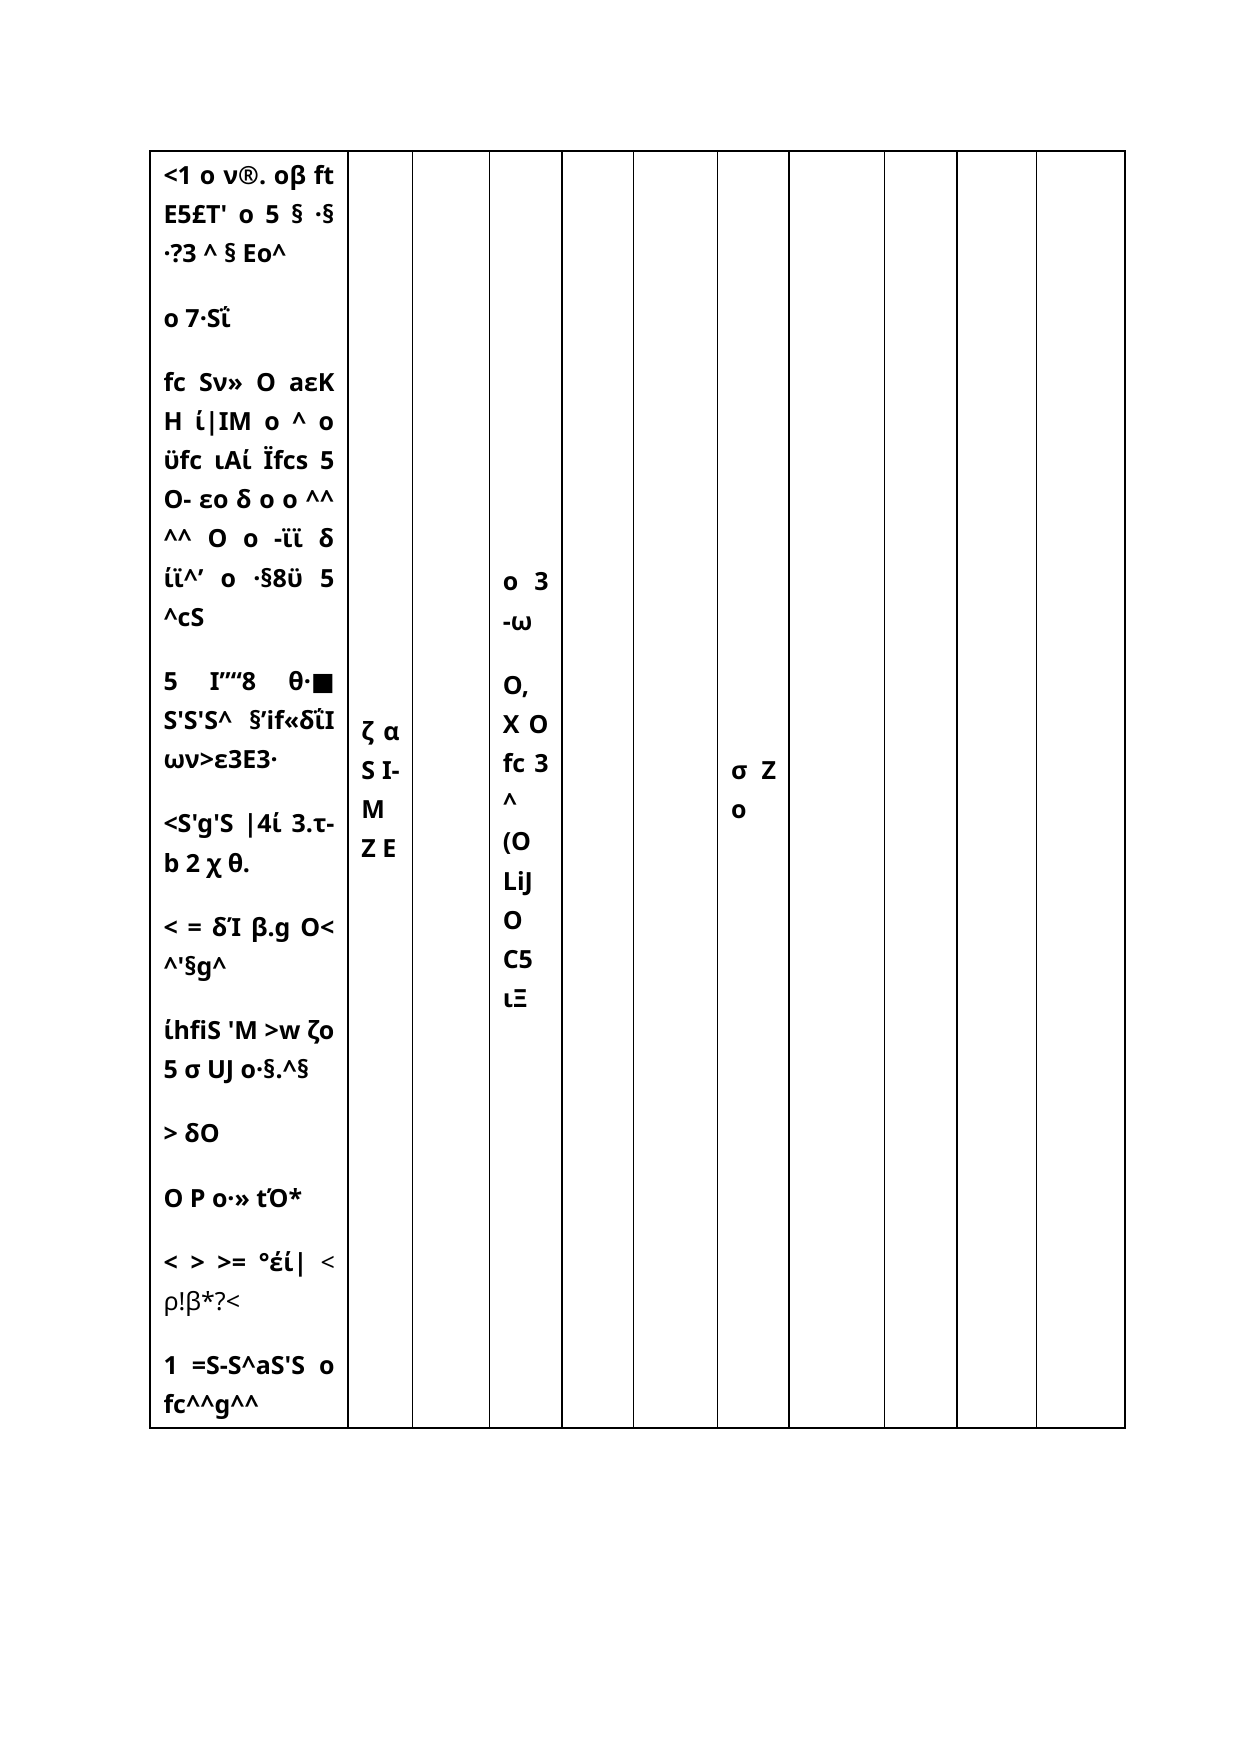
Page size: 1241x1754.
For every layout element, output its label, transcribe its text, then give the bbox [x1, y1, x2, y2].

table_header [885, 152, 956, 1427]
table_header [790, 152, 884, 1427]
table_header [1037, 152, 1124, 1427]
table_header [634, 152, 717, 1427]
table_header σ Ζ ο [718, 152, 788, 1427]
table_header [413, 152, 489, 1427]
table_header [563, 152, 633, 1427]
table_header <1 ο ν®. οβ ft Ε5£Τ' ο 5 § ·§ ·?3 ^ § Εο^ ο 7·Sΐ fc Sν» Ο aεΚ Η ί|ΙΜ ο ^ ο ϋfc ιΑί Ϊfcs 5 Ο- εο δ ο ο ^^ ^^ Ο ο -ϊϊ δ ίϊ^’ ο ·§8ϋ 5 ^cS 5 Ι”“8 θ·■ S'S'S^ §’if«δΐΙ ων>ε3Ε3· <S'g'S |4ί 3.τ- b 2 χ θ. < = δΊ β.g Ο< ^'§g^ ίhfiS 'Μ >w ζο 5 σ UJ ο·§.^§ > δΟ Ο Ρ ο·» tΌ* < > >= °έί| < ρ!β*?< 1 =S-S^aS'S ο fc^^g^^ [151, 152, 347, 1427]
table_header ζ α S Ι- Μ Ζ Ε [349, 152, 412, 1427]
table_header ο 3 -ω Ο, Χ Ο fc 3 ^ (Ο LiJ Ο C5 ιΞ [490, 152, 561, 1427]
table_header [958, 152, 1036, 1427]
